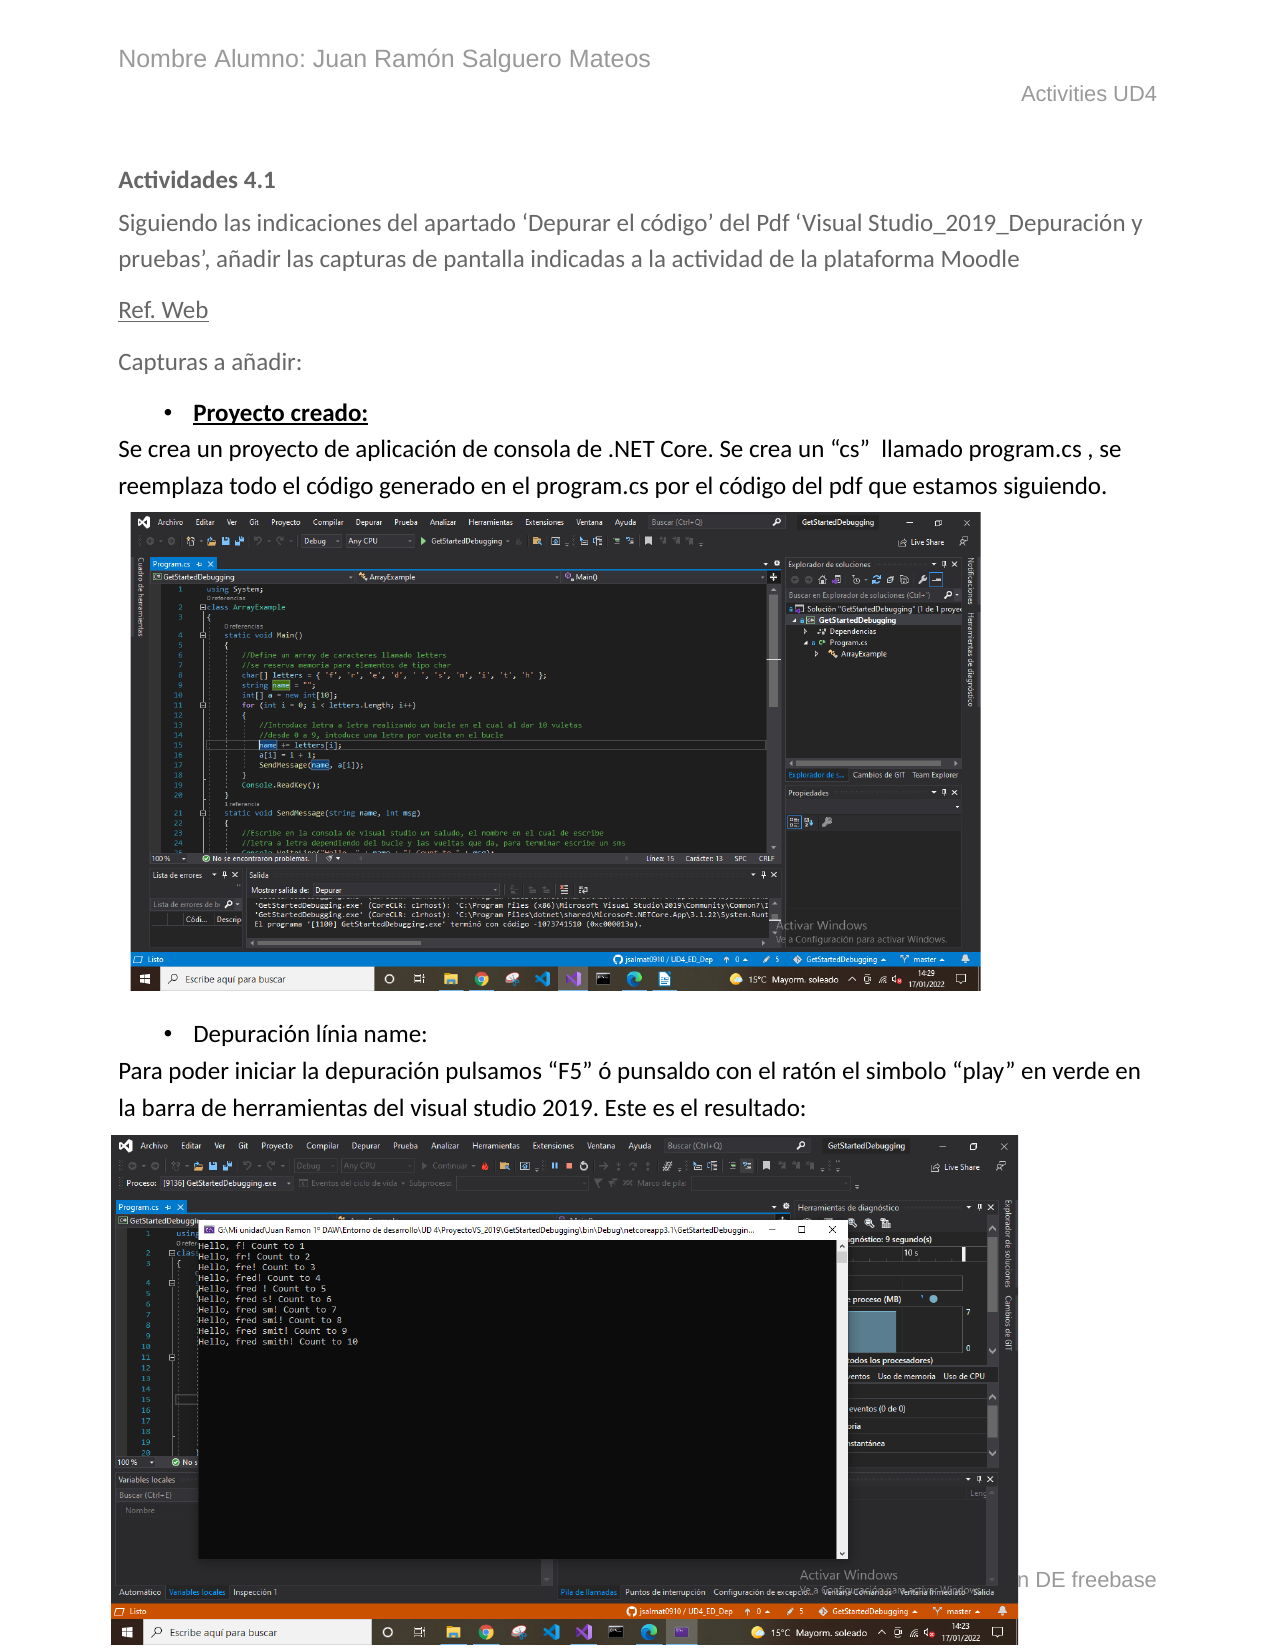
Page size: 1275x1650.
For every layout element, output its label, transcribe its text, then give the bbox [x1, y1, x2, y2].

text Siguiendo las indicaciones del apartado ‘Depurar el código’ del Pdf ‘Visual Studio_2019_Depuración y pruebas’, añadir las capturas de pantalla indicadas a la actividad de la plataforma Moodle [118, 207, 1157, 274]
text Para poder iniciar la depuración pulsamos “F5” ó punsaldo con el ratón el simbolo “play” en verde en la barra de herramientas del visual studio 2019. Este es el resultado: [118, 1055, 1157, 1122]
text Ref. Web [118, 295, 1157, 325]
picture [130, 512, 981, 991]
list Depuración línia name: [164, 1018, 1157, 1049]
list Proyecto creado: [164, 397, 1157, 427]
picture [111, 1135, 1019, 1645]
text Capturas a añadir: [118, 346, 1157, 376]
subtitle Actividades 4.1 [118, 164, 1157, 194]
text Se crea un proyecto de aplicación de consola de .NET Core. Se crea un “cs” llamado program.cs , se reemplaza todo el código generado en el program.cs por el código del pdf que estamos siguiendo. [118, 433, 1157, 501]
